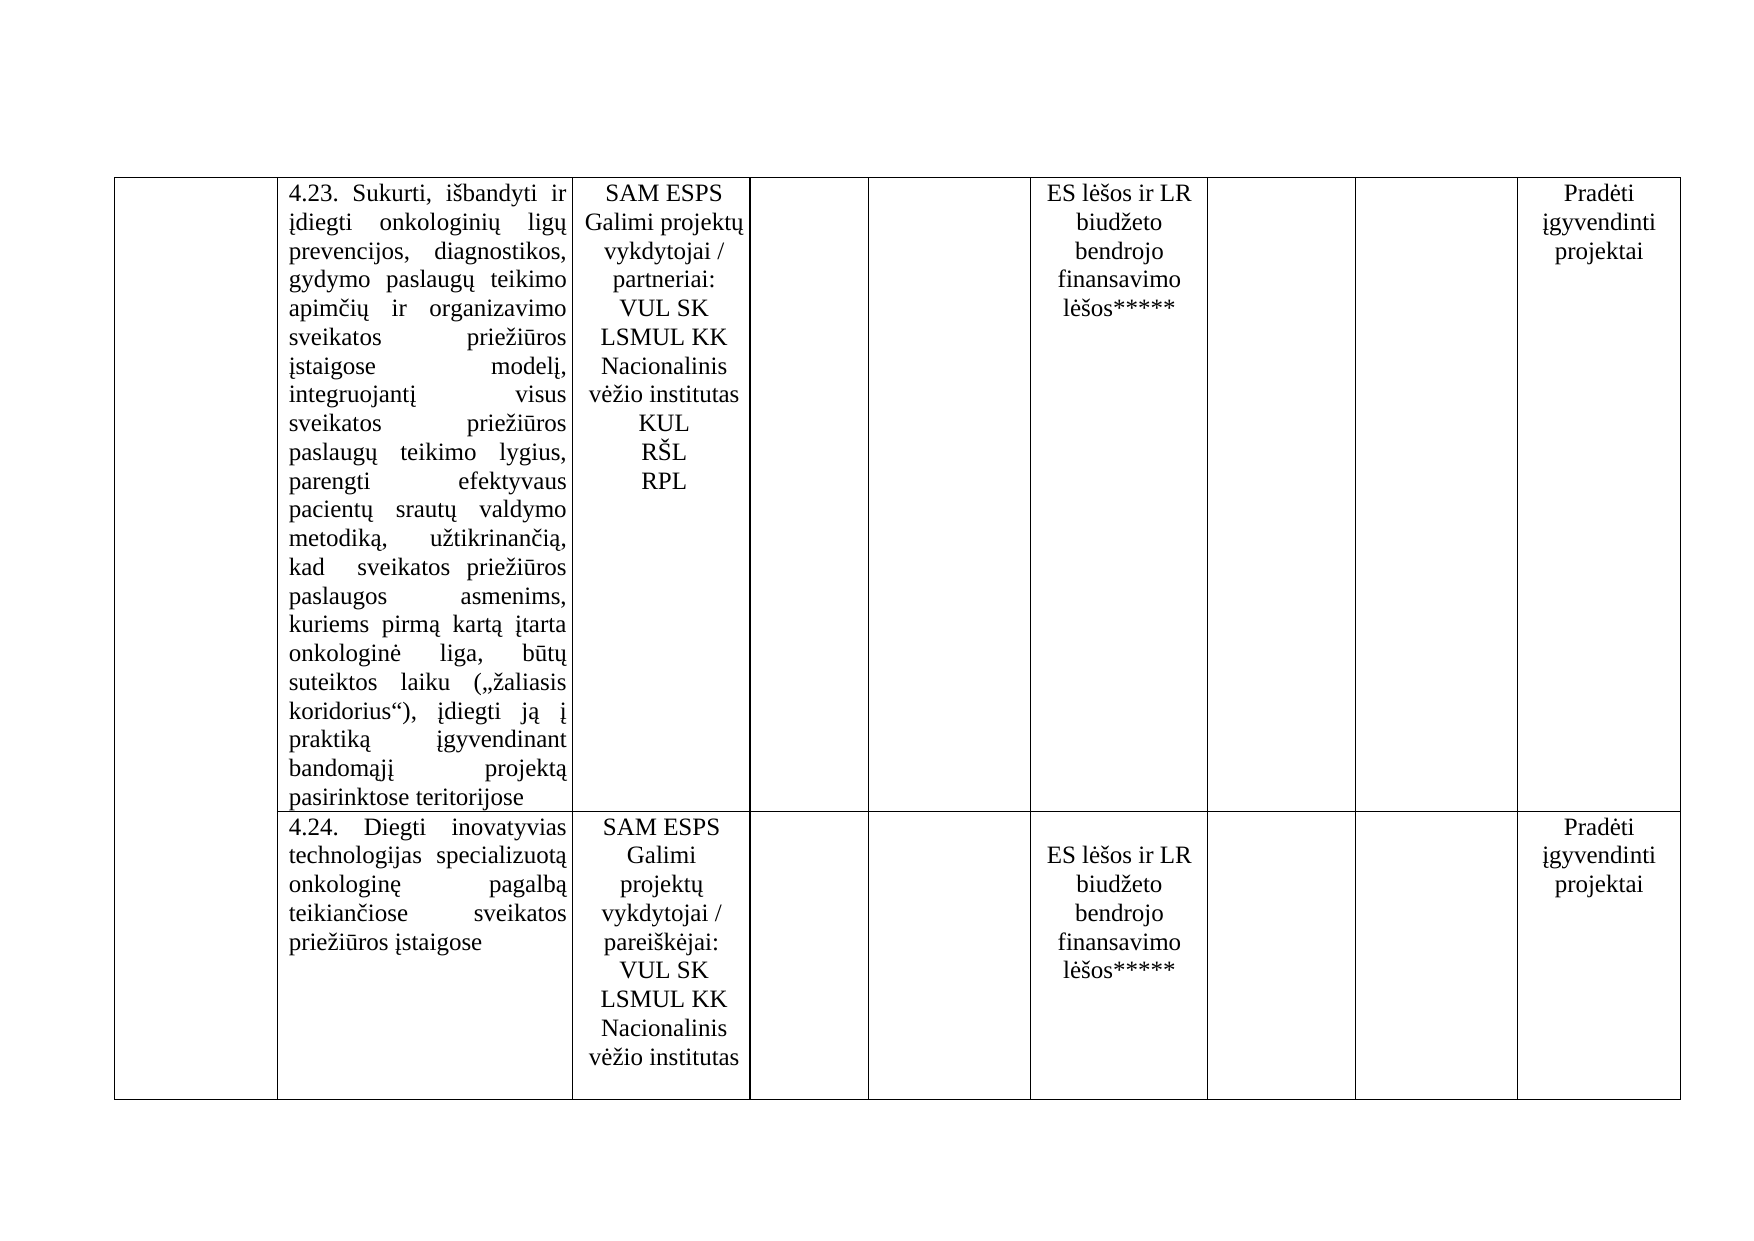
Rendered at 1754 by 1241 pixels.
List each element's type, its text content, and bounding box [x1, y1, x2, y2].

table_cell [751, 178, 868, 811]
table_cell Pradėti įgyvendinti projektai [1518, 178, 1680, 811]
table_cell [1208, 178, 1355, 811]
table_cell [1356, 812, 1517, 1099]
table_cell ES lėšos ir LR biudžeto bendrojo finansavimo lėšos***** [1031, 812, 1207, 1099]
table_cell [1208, 812, 1355, 1099]
table_cell SAM ESPS Galimi projektų vykdytojai / partneriai: VUL SK LSMUL KK Nacionalinis vėžio institutas KUL RŠL RPL [573, 178, 749, 811]
table_cell [751, 812, 868, 1099]
table_cell ES lėšos ir LR biudžeto bendrojo finansavimo lėšos***** [1031, 178, 1207, 811]
table_cell [115, 178, 277, 1099]
table_cell Pradėti įgyvendinti projektai [1518, 812, 1680, 1099]
table_cell [869, 178, 1030, 811]
table_cell [1356, 178, 1517, 811]
table_cell 4.23. Sukurti, išbandyti ir įdiegti onkologinių ligų prevencijos, diagnostikos, gydymo paslaugų teikimo apimčių ir organizavimo sveikatos priežiūros įstaigose modelį, integruojantį visus sveikatos priežiūros paslaugų teikimo lygius, parengti efektyvaus pacientų srautų valdymo metodiką, užtikrinančią, kad sveikatos priežiūros paslaugos asmenims, kuriems pirmą kartą įtarta onkologinė liga, būtų suteiktos laiku („žaliasis koridorius“), įdiegti ją į praktiką įgyvendinant bandomąjį projektą pasirinktose teritorijose [278, 178, 572, 811]
table_cell 4.24. Diegti inovatyvias technologijas specializuotą onkologinę pagalbą teikiančiose sveikatos priežiūros įstaigose [278, 812, 572, 1099]
table_cell SAM ESPS Galimi projektų vykdytojai / pareiškėjai: VUL SK LSMUL KK Nacionalinis vėžio institutas [573, 812, 749, 1099]
table_cell [869, 812, 1030, 1099]
